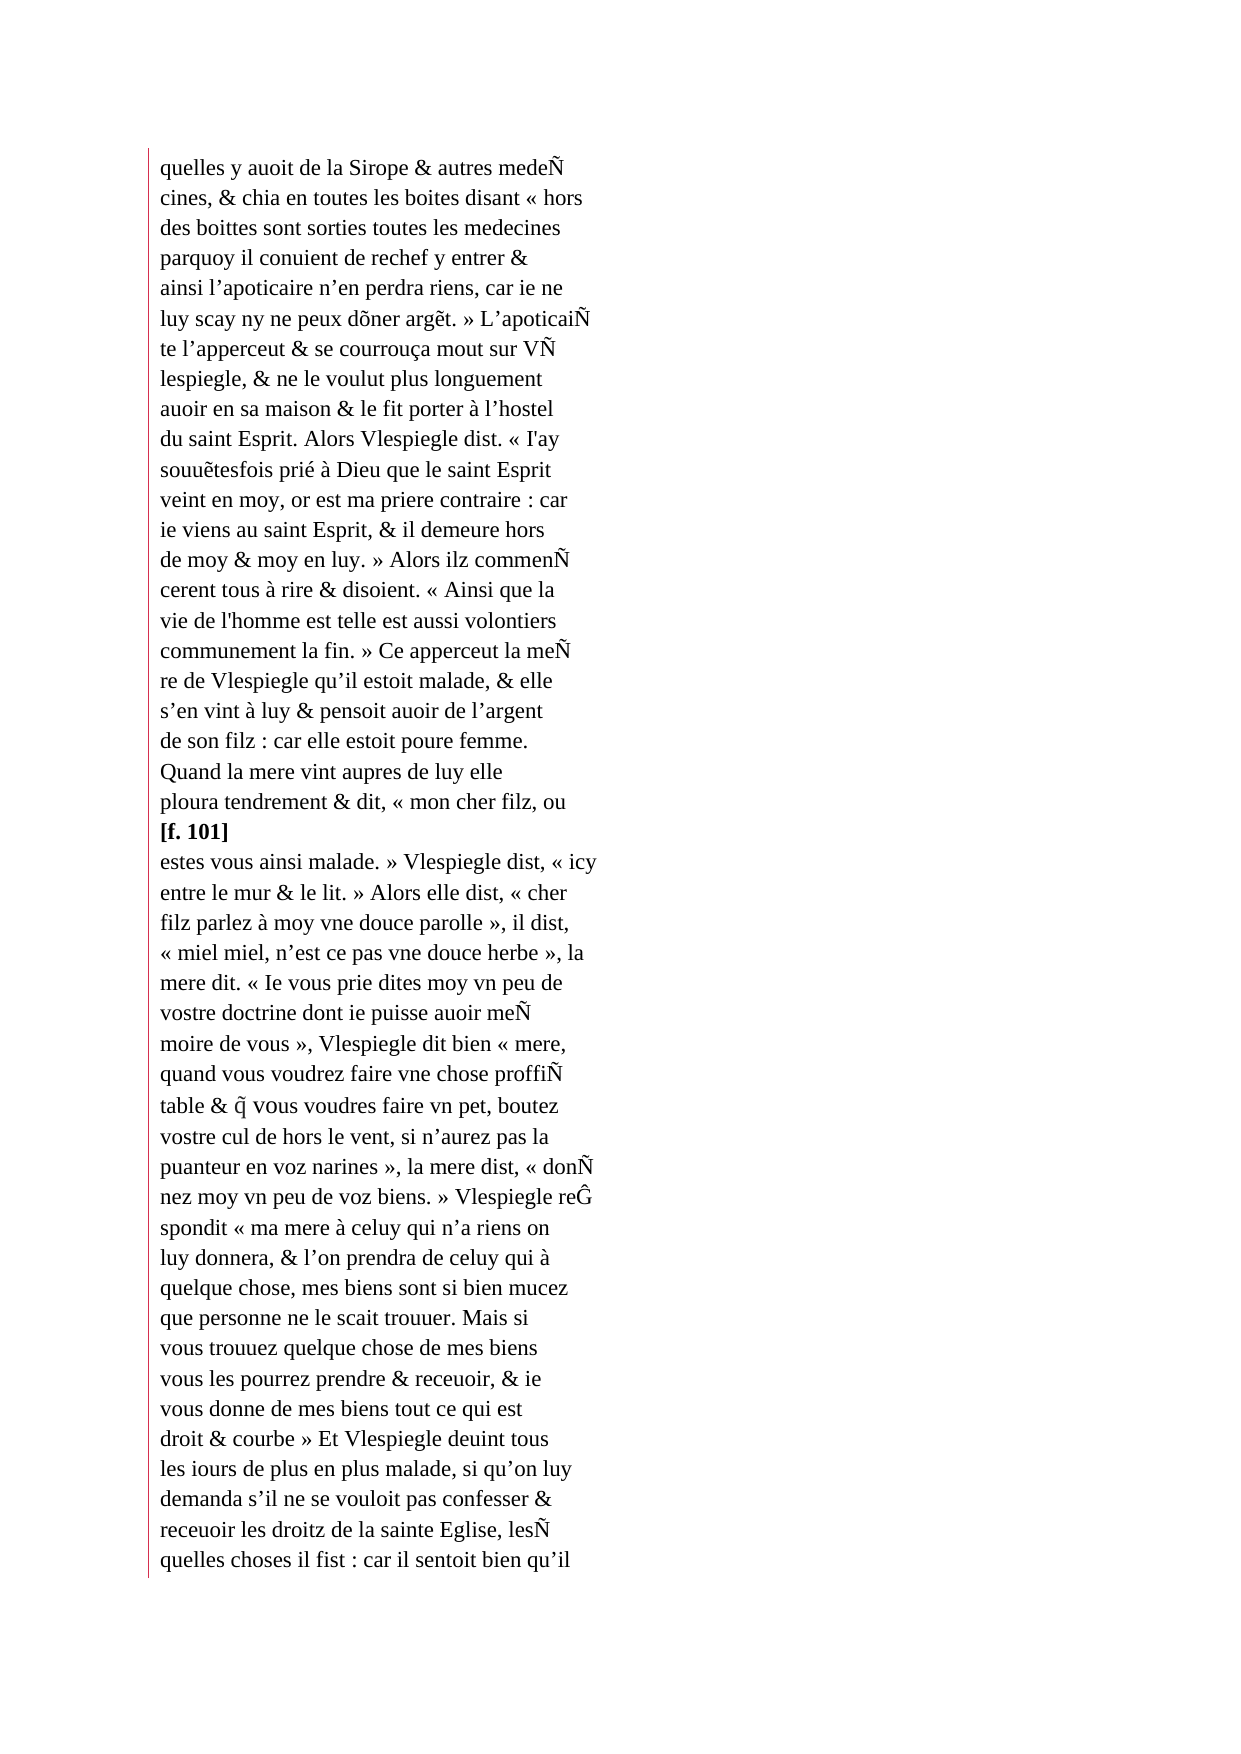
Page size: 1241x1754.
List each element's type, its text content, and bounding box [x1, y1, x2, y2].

text quelles y auoit de la Sirope & autres medeÑ cines, & chia en toutes les boites disant « hors des boittes sont sorties toutes les medecines parquoy il conuient de rechef y entrer & ainsi l’apoticaire n’en perdra riens, car ie ne luy scay ny ne peux dõner argẽt. » L’apoticaiÑ te l’apperceut & se courrouça mout sur VÑ lespiegle, & ne le voulut plus longuement auoir en sa maison & le fit porter à l’hostel du saint Esprit. Alors Vlespiegle dist. « I'ay souuẽtesfois prié à Dieu que le saint Esprit veint en moy, or est ma priere contraire : car ie viens au saint Esprit, & il demeure hors de moy & moy en luy. » Alors ilz commenÑ cerent tous à rire & disoient. « Ainsi que la vie de l'homme est telle est aussi volontiers communement la fin. » Ce apperceut la meÑ re de Vlespiegle qu’il estoit malade, & elle s’en vint à luy & pensoit auoir de l’argent de son filz : car elle estoit poure femme. Quand la mere vint aupres de luy elle ploura tendrement & dit, « mon cher filz, ou [f. 101] estes vous ainsi malade. » Vlespiegle dist, « icy entre le mur & le lit. » Alors elle dist, « cher filz parlez à moy vne douce parolle », il dist, « miel miel, n’est ce pas vne douce herbe », la mere dit. « Ie vous prie dites moy vn peu de vostre doctrine dont ie puisse auoir meÑ moire de vous », Vlespiegle dit bien « mere, quand vous voudrez faire vne chose proffiÑ table & q̃ vous voudres faire vn pet, boutez vostre cul de hors le vent, si n’aurez pas la puanteur en voz narines », la mere dist, « donÑ nez moy vn peu de voz biens. » Vlespiegle reĜ spondit « ma mere à celuy qui n’a riens on luy donnera, & l’on prendra de celuy qui à quelque chose, mes biens sont si bien mucez que personne ne le scait trouuer. Mais si vous trouuez quelque chose de mes biens vous les pourrez prendre & receuoir, & ie vous donne de mes biens tout ce qui est droit & courbe » Et Vlespiegle deuint tous les iours de plus en plus malade, si qu’on luy demanda s’il ne se vouloit pas confesser & receuoir les droitz de la sainte Eglise, lesÑ quelles choses il fist : car il sentoit bien qu’il [149, 148, 1093, 1578]
